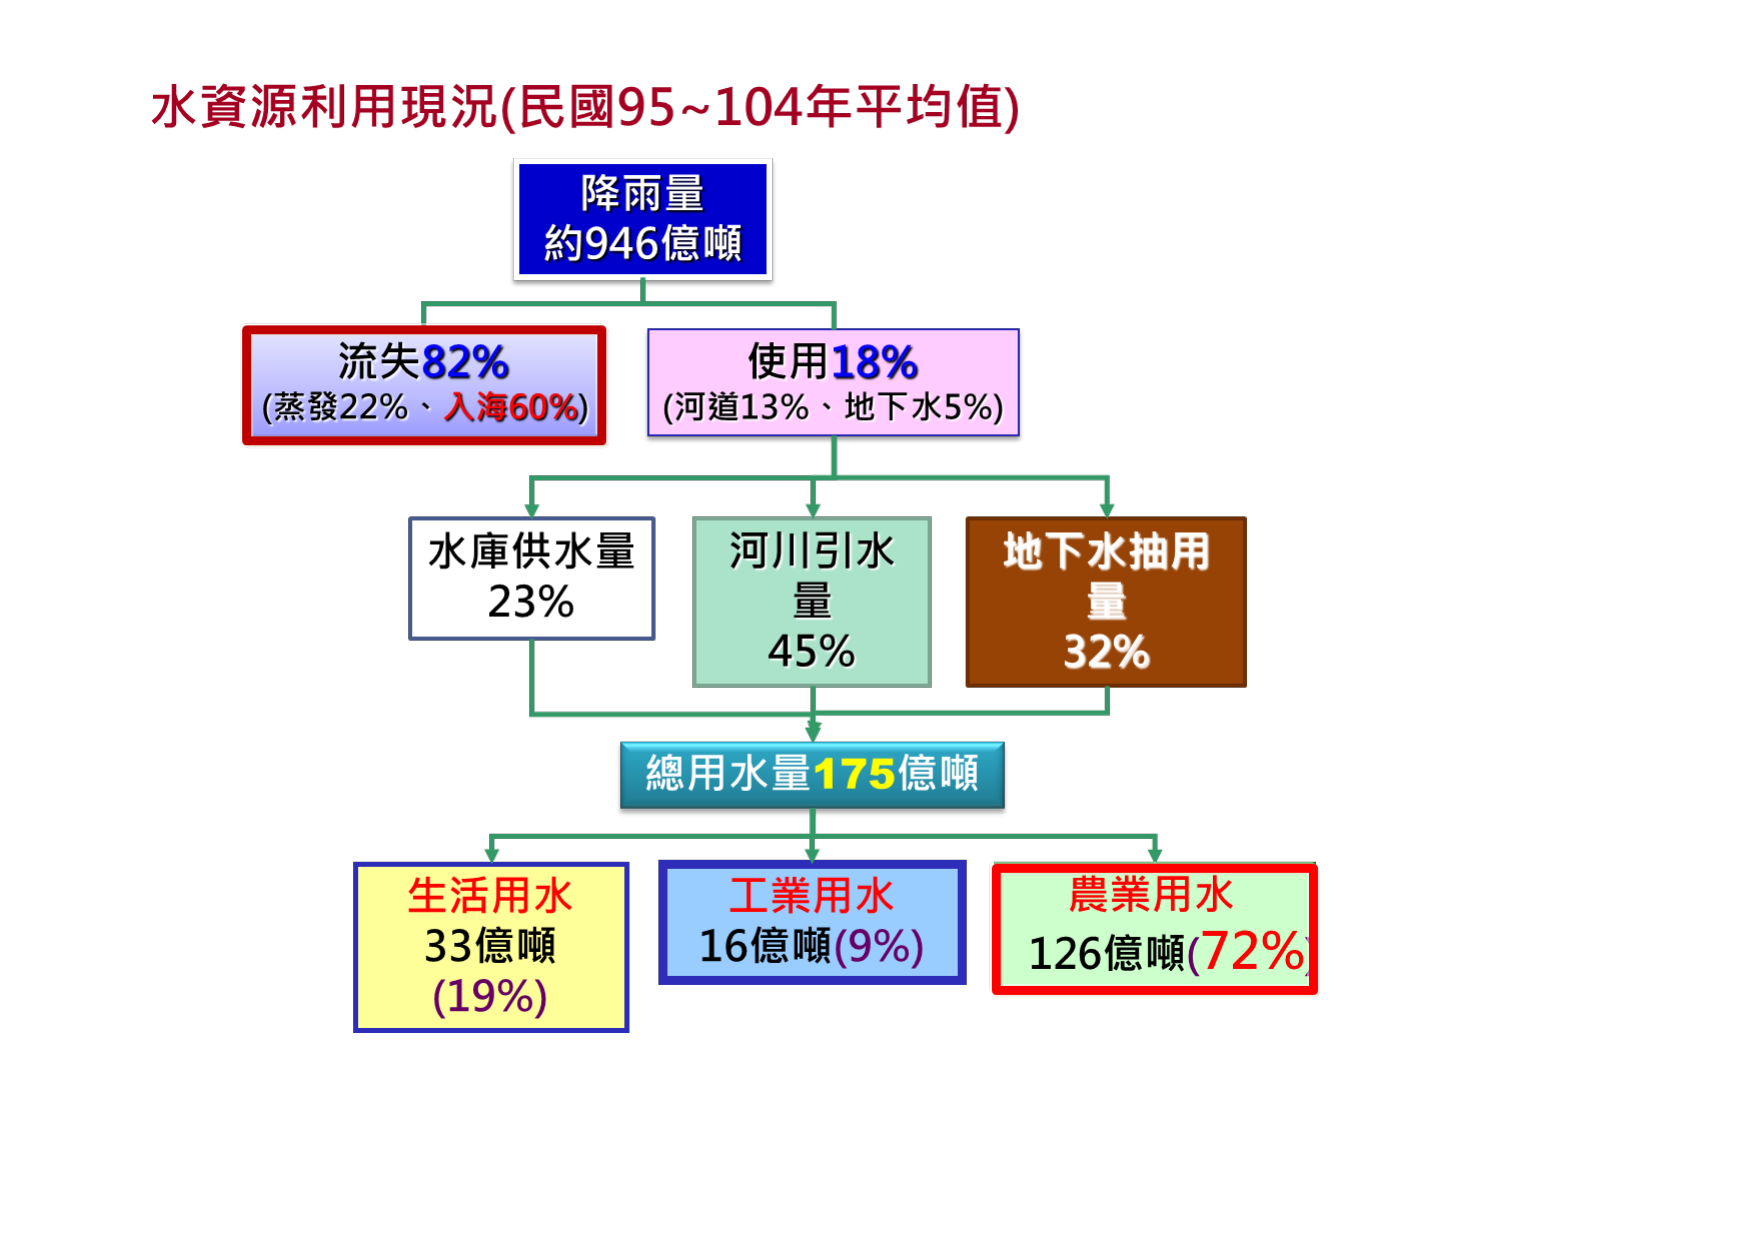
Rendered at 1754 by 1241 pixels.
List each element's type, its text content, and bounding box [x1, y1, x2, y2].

subtitle 表70水資源供需現況圖 [118, 44, 1636, 1044]
